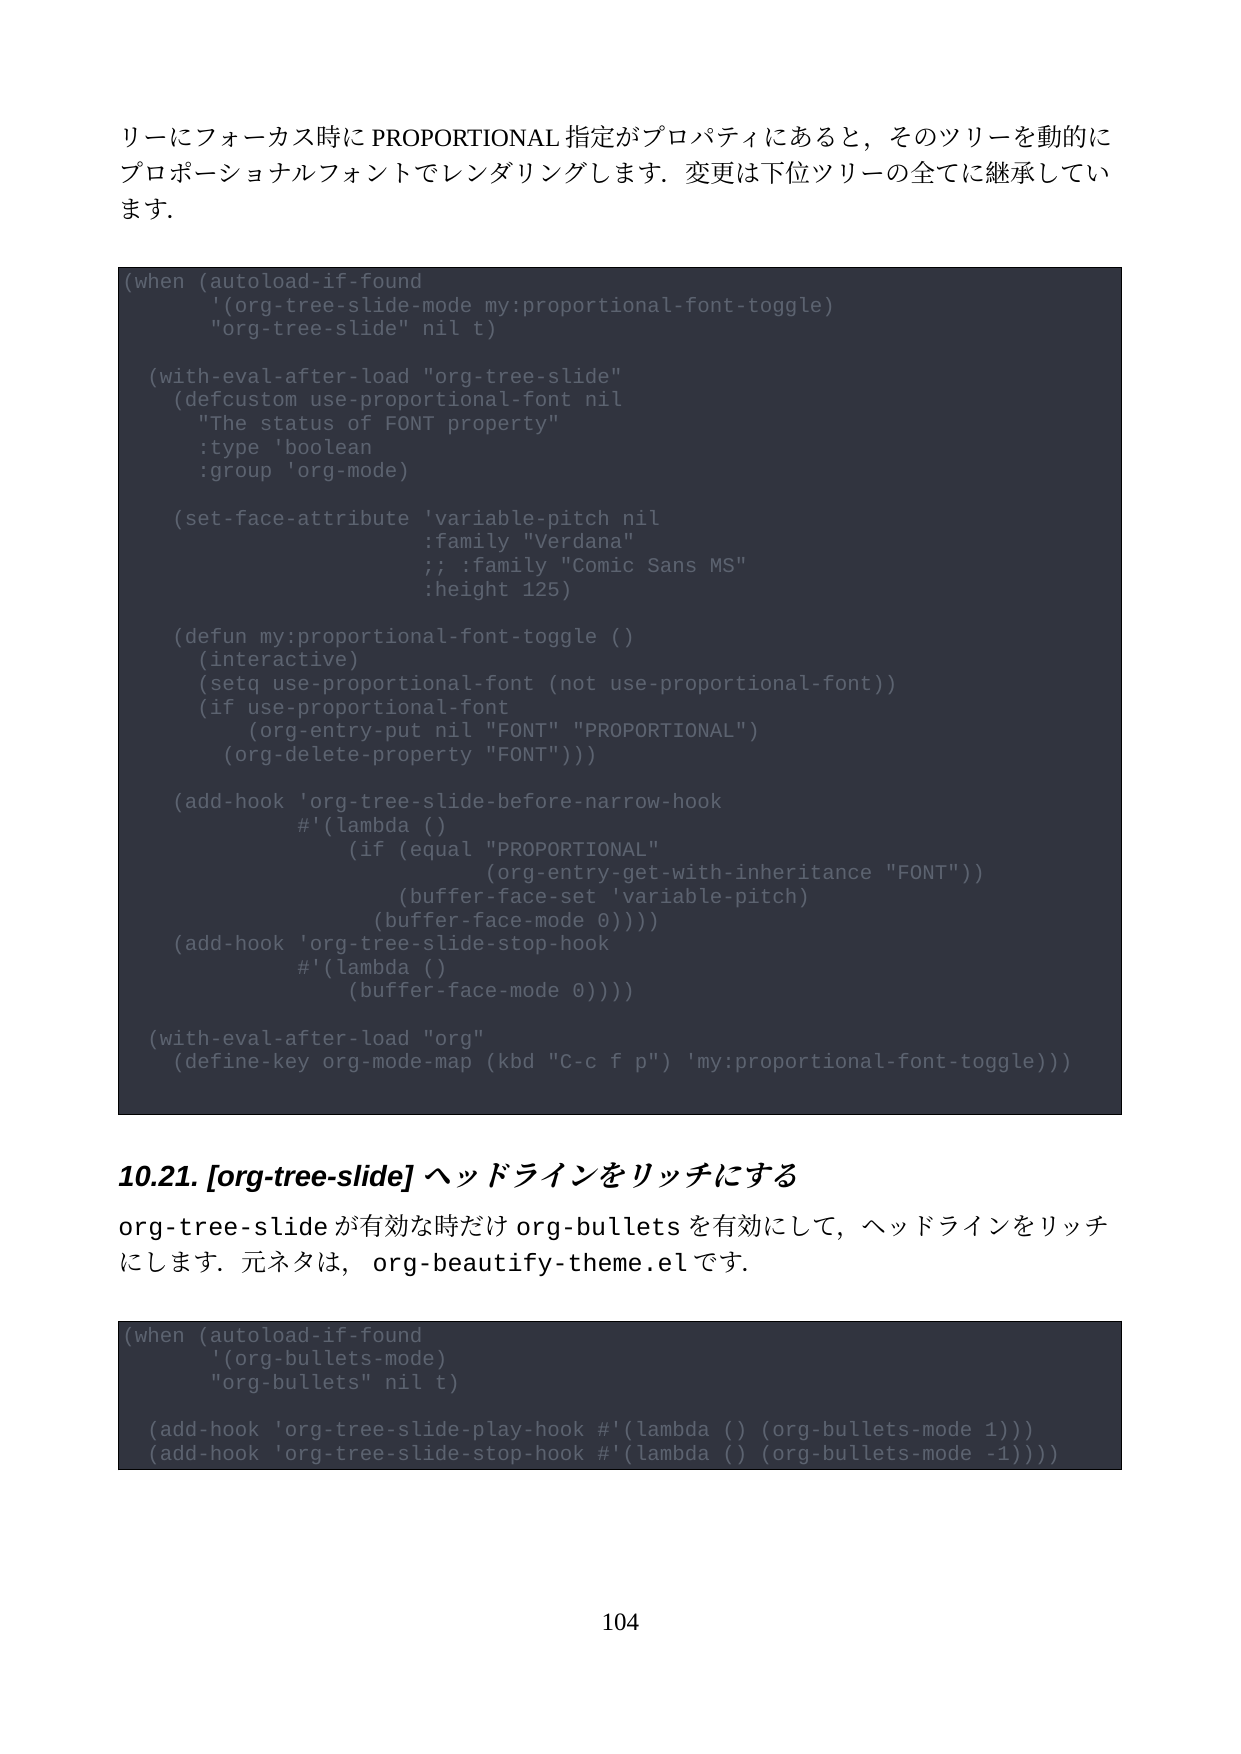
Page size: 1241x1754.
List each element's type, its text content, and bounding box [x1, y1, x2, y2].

text ;; :family "Comic Sans MS" [119, 551, 1121, 574]
text :group 'org-mode) [119, 456, 1121, 480]
text (with-eval-after-load "org-tree-slide" [119, 362, 1121, 385]
text (interactive) [119, 646, 1121, 669]
text '(org-tree-slide-mode my:proportional-font-toggle) [119, 291, 1121, 314]
text (org-delete-property "FONT"))) [119, 740, 1121, 764]
text (org-entry-get-with-inheritance "FONT")) [119, 858, 1121, 882]
text (defun my:proportional-font-toggle () [119, 622, 1121, 646]
text (setq use-proportional-font (not use-proportional-font)) [119, 669, 1121, 693]
text (buffer-face-set 'variable-pitch) [119, 882, 1121, 906]
text #'(lambda () [119, 811, 1121, 835]
text :family "Verdana" [119, 527, 1121, 551]
text (add-hook 'org-tree-slide-before-narrow-hook [119, 787, 1121, 811]
text (when (autoload-if-found [119, 268, 1121, 291]
text (buffer-face-mode 0)))) [119, 906, 1121, 929]
subtitle [org-tree-slide] ヘッドラインをリッチにする [118, 1152, 1122, 1194]
text (if (equal "PROPORTIONAL" [119, 835, 1121, 858]
text リーにフォーカス時にPROPORTIONAL指定がプロパティにあると，そのツリーを動的にプロポーショナルフォントでレンダリングします．変更は下位ツリーの全てに継承しています． [118, 118, 1122, 255]
text (org-entry-put nil "FONT" "PROPORTIONAL") [119, 716, 1121, 740]
text '(org-bullets-mode) [119, 1344, 1121, 1368]
text #'(lambda () [119, 953, 1121, 977]
text "org-bullets" nil t) [119, 1368, 1121, 1392]
text (defcustom use-proportional-font nil [119, 385, 1121, 409]
text (if use-proportional-font [119, 693, 1121, 716]
text "org-tree-slide" nil t) [119, 314, 1121, 338]
text (define-key org-mode-map (kbd "C-c f p") 'my:proportional-font-toggle))) [119, 1047, 1121, 1075]
text :type 'boolean [119, 433, 1121, 456]
text (set-face-attribute 'variable-pitch nil [119, 504, 1121, 527]
text (with-eval-after-load "org" [119, 1024, 1121, 1047]
text :height 125) [119, 574, 1121, 598]
text org-tree-slide が有効な時だけ org-bullets を有効にして，ヘッドラインをリッチにします．元ネタは， org-beautify-theme.el です． [118, 1207, 1122, 1308]
text (add-hook 'org-tree-slide-stop-hook #'(lambda () (org-bullets-mode -1)))) [119, 1439, 1121, 1469]
text (when (autoload-if-found [119, 1322, 1121, 1344]
text (add-hook 'org-tree-slide-play-hook #'(lambda () (org-bullets-mode 1))) [119, 1415, 1121, 1439]
text (add-hook 'org-tree-slide-stop-hook [119, 929, 1121, 953]
text (buffer-face-mode 0)))) [119, 977, 1121, 1000]
text "The status of FONT property" [119, 409, 1121, 433]
